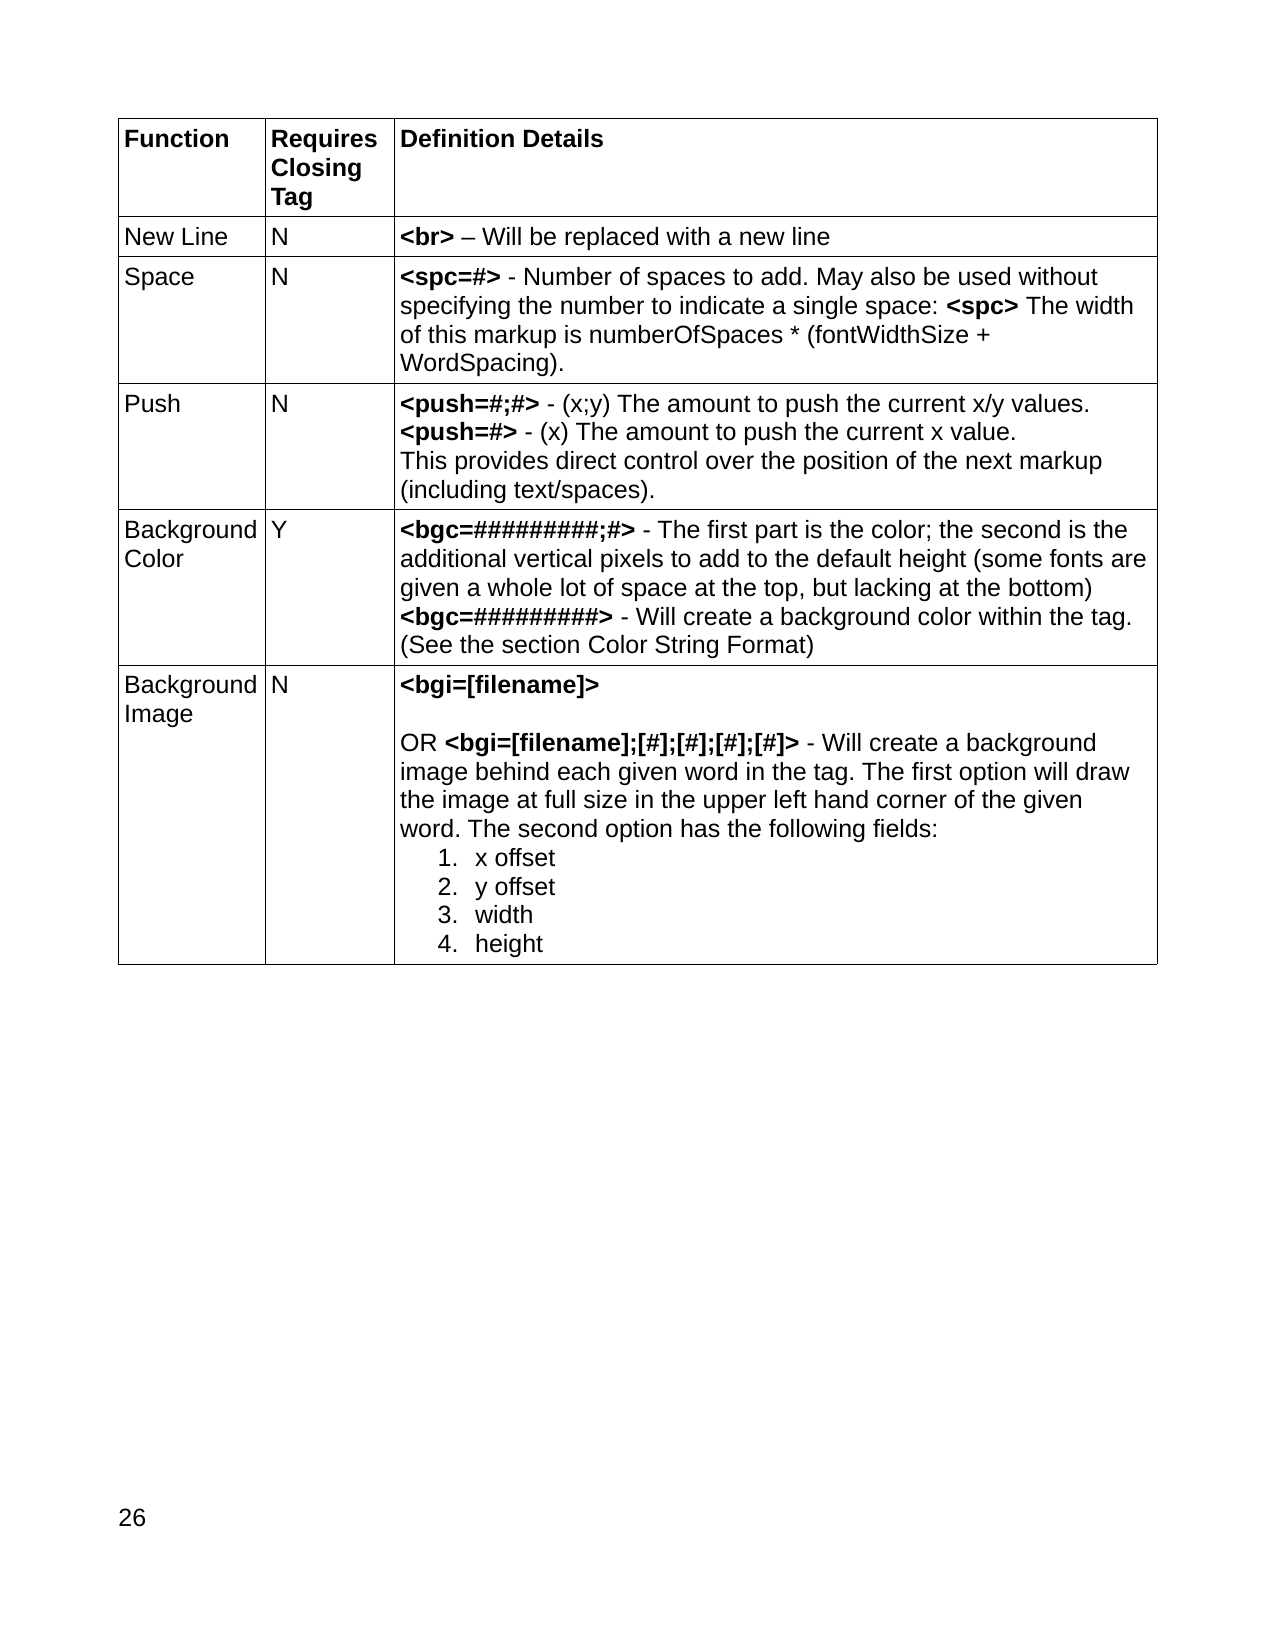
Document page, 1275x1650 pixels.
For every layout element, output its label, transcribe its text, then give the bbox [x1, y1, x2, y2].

table_cell <spc=#> - Number of spaces to add. May also be used without specifying the number to indicate a single space: <spc> The width of this markup is numberOfSpaces * (fontWidthSize + WordSpacing). [395, 257, 1157, 383]
table_cell <push=#;#> - (x;y) The amount to push the current x/y values. <push=#> - (x) The amount to push the current x value. This provides direct control over the position of the next markup (including text/spaces). [395, 384, 1157, 509]
table_cell N [266, 384, 394, 509]
table_cell N [266, 666, 394, 964]
table_cell N [266, 217, 394, 256]
table_cell <bgc=#########;#> - The first part is the color; the second is the additional vertical pixels to add to the default height (some fonts are given a whole lot of space at the top, but lacking at the bottom) <bgc=#########> - Will create a background color within the tag. (See the section Color String Format) [395, 510, 1157, 665]
table_cell Space [119, 257, 265, 383]
table_header Definition Details [395, 119, 1157, 216]
table_header Function [119, 119, 265, 216]
table_cell Y [266, 510, 394, 665]
table_cell New Line [119, 217, 265, 256]
table_cell N [266, 257, 394, 383]
table_cell <br> – Will be replaced with a new line [395, 217, 1157, 256]
table_cell Background Color [119, 510, 265, 665]
table_cell Background Image [119, 666, 265, 964]
table_cell <bgi=[filename]> OR <bgi=[filename];[#];[#];[#];[#]> - Will create a background image behind each given word in the tag. The first option will draw the image at full size in the upper left hand corner of the given word. The second option has the following fields: x offset y offset width height [395, 666, 1157, 964]
table_header Requires Closing Tag [266, 119, 394, 216]
table_cell Push [119, 384, 265, 509]
